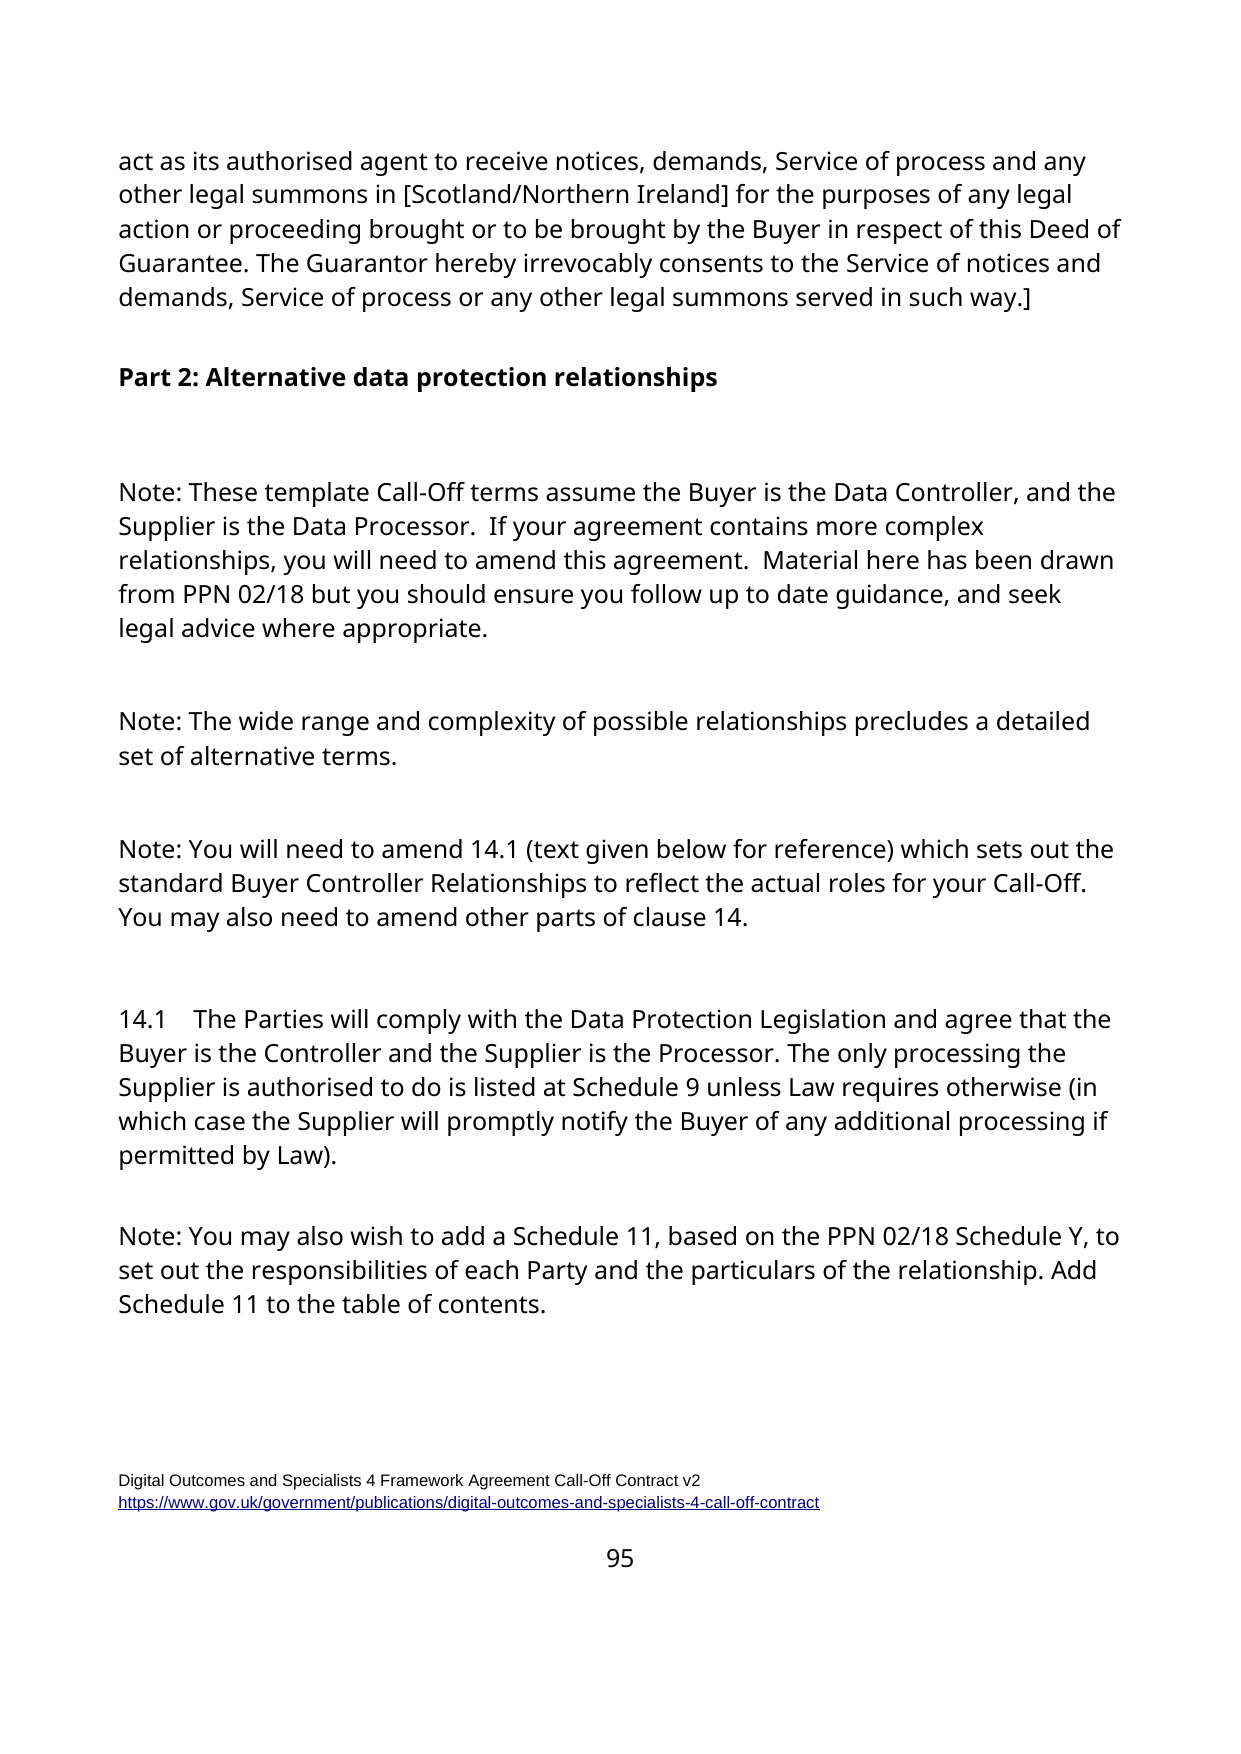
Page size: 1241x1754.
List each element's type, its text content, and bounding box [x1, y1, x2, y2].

text 14.1 The Parties will comply with the Data Protection Legislation and agree that the Buyer is the Controller and the Supplier is the Processor. The only processing the Supplier is authorised to do is listed at Schedule 9 unless Law requires otherwise (in which case the Supplier will promptly notify the Buyer of any additional processing if permitted by Law). [118, 1002, 1122, 1172]
text Note: The wide range and complexity of possible relationships precludes a detailed set of alternative terms. [118, 704, 1122, 772]
text Part 2: Alternative data protection relationships [118, 360, 1122, 394]
text Note: These template Call-Off terms assume the Buyer is the Data Controller, and the Supplier is the Data Processor. If your agreement contains more complex relationships, you will need to amend this agreement. Material here has been drawn from PPN 02/18 but you should ensure you follow up to date guidance, and seek legal advice where appropriate. [118, 475, 1122, 645]
text Note: You may also wish to add a Schedule 11, based on the PPN 02/18 Schedule Y, to set out the responsibilities of each Party and the particulars of the relationship. Add Schedule 11 to the table of contents. [118, 1218, 1122, 1321]
text Note: You will need to amend 14.1 (text given below for reference) which sets out the standard Buyer Controller Relationships to reflect the actual roles for your Call-Off. You may also need to amend other parts of clause 14. [118, 831, 1122, 933]
text act as its authorised agent to receive notices, demands, Service of process and any other legal summons in [Scotland/Northern Ireland] for the purposes of any legal action or proceeding brought or to be brought by the Buyer in respect of this Deed of Guarantee. The Guarantor hereby irrevocably consents to the Service of notices and demands, Service of process or any other legal summons served in such way.] [118, 143, 1122, 313]
